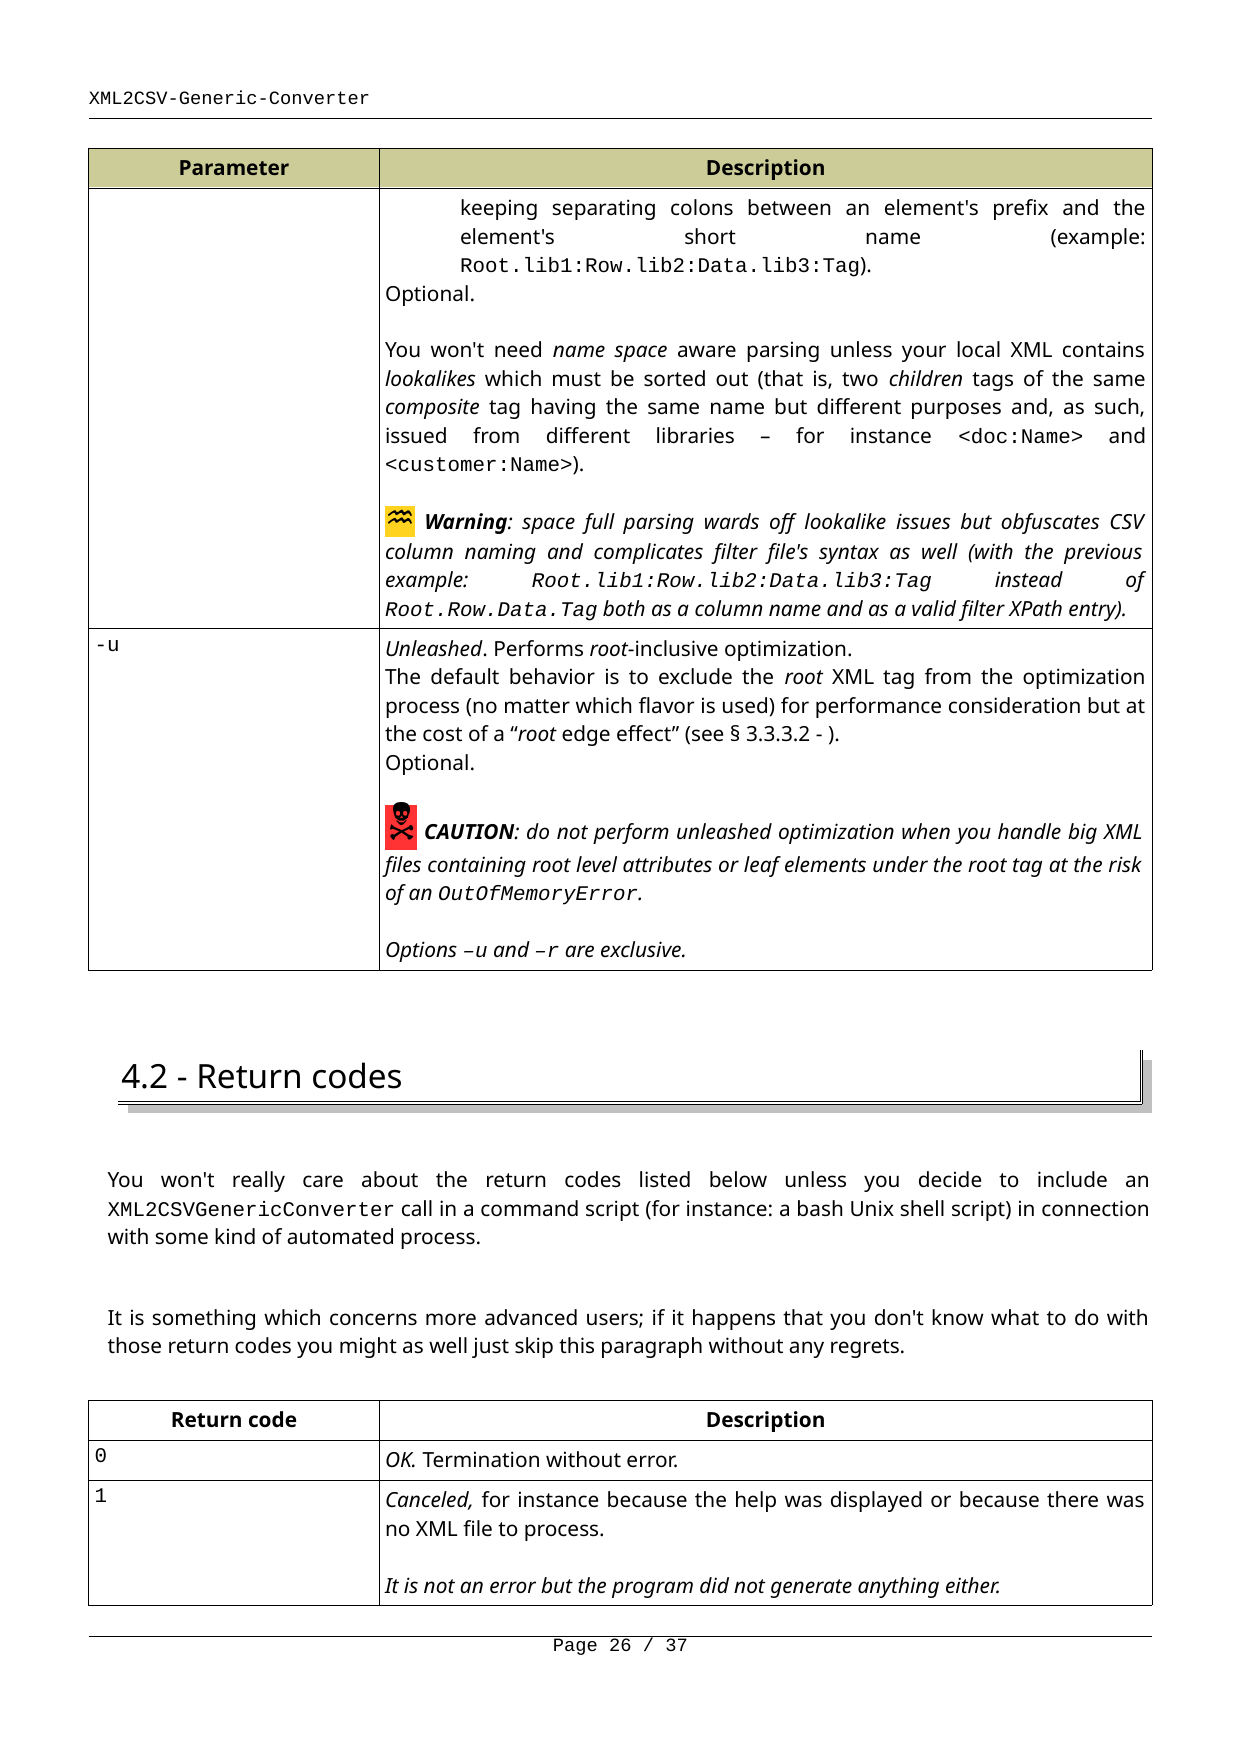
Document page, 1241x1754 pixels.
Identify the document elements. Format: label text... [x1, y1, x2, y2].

table_cell 0 [89, 1441, 379, 1480]
table_cell keeping separating colons between an element's prefix and the element's short name (example: Root.lib1:Row.lib2:Data.lib3:Tag). Optional. You won't need name space aware parsing unless your local XML contains lookalikes which must be sorted out (that is, two children tags of the same composite tag having the same name but different purposes and, as such, issued from different libraries – for instance <doc:Name> and <customer:Name>). h Warning: space full parsing wards off lookalike issues but obfuscates CSV column naming and complicates filter file's syntax as well (with the previous example: Root.lib1:Row.lib2:Data.lib3:Tag instead of Root.Row.Data.Tag both as a column name and as a valid filter XPath entry). [380, 189, 1152, 628]
table_cell Canceled, for instance because the help was displayed or because there was no XML file to process. It is not an error but the program did not generate anything either. [380, 1481, 1152, 1605]
table_header Description [380, 149, 1152, 187]
table_header Description [380, 1401, 1152, 1440]
table_cell [89, 189, 379, 628]
table_header Parameter [89, 149, 379, 187]
text You won't really care about the return codes listed below unless you decide to include an XML2CSVGenericConverter call in a command script (for instance: a bash Unix shell script) in connection with some kind of automated process. [107, 1165, 1152, 1251]
table_cell 1 [89, 1481, 379, 1605]
table_cell OK. Termination without error. [380, 1441, 1152, 1480]
text It is something which concerns more advanced users; if it happens that you don't know what to do with those return codes you might as well just skip this paragraph without any regrets. [107, 1303, 1152, 1359]
table_header Return code [89, 1401, 379, 1440]
table_cell -u [89, 629, 379, 970]
table_cell Unleashed. Performs root-inclusive optimization. The default behavior is to exclude the root XML tag from the optimization process (no matter which flavor is used) for performance consideration but at the cost of a “root edge effect” (see § 3.3.3.2 - ). Optional. N CAUTION: do not perform unleashed optimization when you handle big XML files containing root level attributes or leaf elements under the root tag at the risk of an OutOfMemoryError. Options –u and –r are exclusive. [380, 629, 1152, 970]
subtitle Return codes [118, 1050, 1140, 1101]
